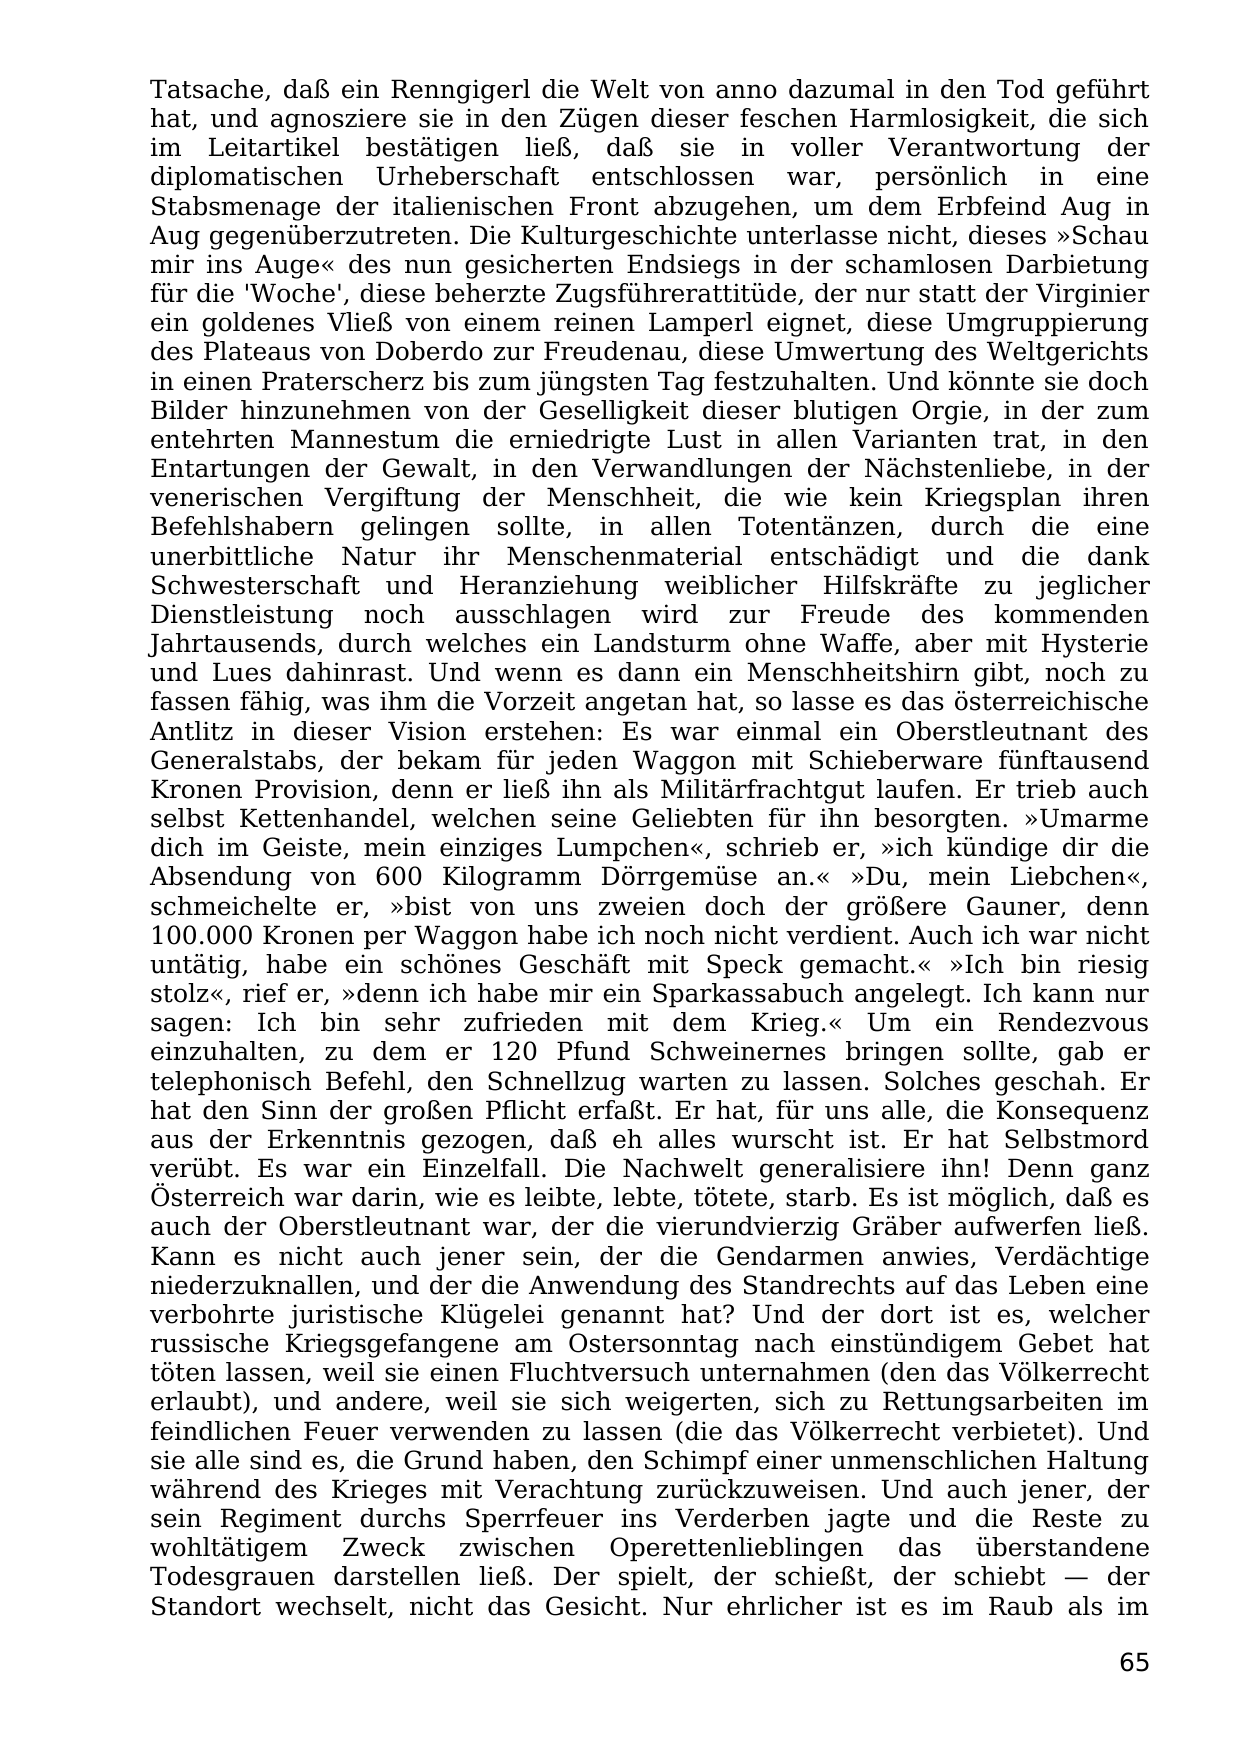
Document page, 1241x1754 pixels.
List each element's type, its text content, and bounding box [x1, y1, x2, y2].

text Tatsache, daß ein Renngigerl die Welt von anno dazumal in den Tod geführt hat, und agnosziere sie in den Zügen dieser feschen Harmlosigkeit, die sich im Leitartikel bestätigen ließ, daß sie in voller Verantwortung der diplomatischen Urheberschaft entschlossen war, persönlich in eine Stabsmenage der italienischen Front abzugehen, um dem Erbfeind Aug in Aug gegenüberzutreten. Die Kulturgeschichte unterlasse nicht, dieses »Schau mir ins Auge« des nun gesicherten Endsiegs in der schamlosen Darbietung für die 'Woche', diese beherzte Zugsführerattitüde, der nur statt der Virginier ein goldenes Vließ von einem reinen Lamperl eignet, diese Umgruppierung des Plateaus von Doberdo zur Freudenau, diese Umwertung des Weltgerichts in einen Praterscherz bis zum jüngsten Tag festzuhalten. Und könnte sie doch Bilder hinzunehmen von der Geselligkeit dieser blutigen Orgie, in der zum entehrten Mannestum die erniedrigte Lust in allen Varianten trat, in den Entartungen der Gewalt, in den Verwandlungen der Nächstenliebe, in der venerischen Vergiftung der Menschheit, die wie kein Kriegsplan ihren Befehlshabern gelingen sollte, in allen Totentänzen, durch die eine unerbittliche Natur ihr Menschenmaterial entschädigt und die dank Schwesterschaft und Heranziehung weiblicher Hilfskräfte zu jeglicher Dienstleistung noch ausschlagen wird zur Freude des kommenden Jahrtausends, durch welches ein Landsturm ohne Waffe, aber mit Hysterie und Lues dahinrast. Und wenn es dann ein Menschheitshirn gibt, noch zu fassen fähig, was ihm die Vorzeit angetan hat, so lasse es das österreichische Antlitz in dieser Vision erstehen: Es war einmal ein Oberstleutnant des Generalstabs, der bekam für jeden Waggon mit Schieberware fünftausend Kronen Provision, denn er ließ ihn als Militärfrachtgut laufen. Er trieb auch selbst Kettenhandel, welchen seine Geliebten für ihn besorgten. »Umarme dich im Geiste, mein einziges Lumpchen«, schrieb er, »ich kündige dir die Absendung von 600 Kilogramm Dörrgemüse an.« »Du, mein Liebchen«, schmeichelte er, »bist von uns zweien doch der größere Gauner, denn 100.000 Kronen per Waggon habe ich noch nicht verdient. Auch ich war nicht untätig, habe ein schönes Geschäft mit Speck gemacht.« »Ich bin riesig stolz«, rief er, »denn ich habe mir ein Sparkassabuch angelegt. Ich kann nur sagen: Ich bin sehr zufrieden mit dem Krieg.« Um ein Rendezvous einzuhalten, zu dem er 120 Pfund Schweinernes bringen sollte, gab er telephonisch Befehl, den Schnellzug warten zu lassen. Solches geschah. Er hat den Sinn der großen Pflicht erfaßt. Er hat, für uns alle, die Konsequenz aus der Erkenntnis gezogen, daß eh alles wurscht ist. Er hat Selbstmord verübt. Es war ein Einzelfall. Die Nachwelt generalisiere ihn! Denn ganz Österreich war darin, wie es leibte, lebte, tötete, starb. Es ist möglich, daß es auch der Oberstleutnant war, der die vierundvierzig Gräber aufwerfen ließ. Kann es nicht auch jener sein, der die Gendarmen anwies, Verdächtige niederzuknallen, und der die Anwendung des Standrechts auf das Leben eine verbohrte juristische Klügelei genannt hat? Und der dort ist es, welcher russische Kriegsgefangene am Ostersonntag nach einstündigem Gebet hat töten lassen, weil sie einen Fluchtversuch unternahmen (den das Völkerrecht erlaubt), und andere, weil sie sich weigerten, sich zu Rettungsarbeiten im feindlichen Feuer verwenden zu lassen (die das Völkerrecht verbietet). Und sie alle sind es, die Grund haben, den Schimpf einer unmenschlichen Haltung während des Krieges mit Verachtung zurückzuweisen. Und auch jener, der sein Regiment durchs Sperrfeuer ins Verderben jagte und die Reste zu wohltätigem Zweck zwischen Operettenlieblingen das überstandene Todesgrauen darstellen ließ. Der spielt, der schießt, der schiebt — der Standort wechselt, nicht das Gesicht. Nur ehrlicher ist es im Raub als im [150, 75, 1151, 1621]
